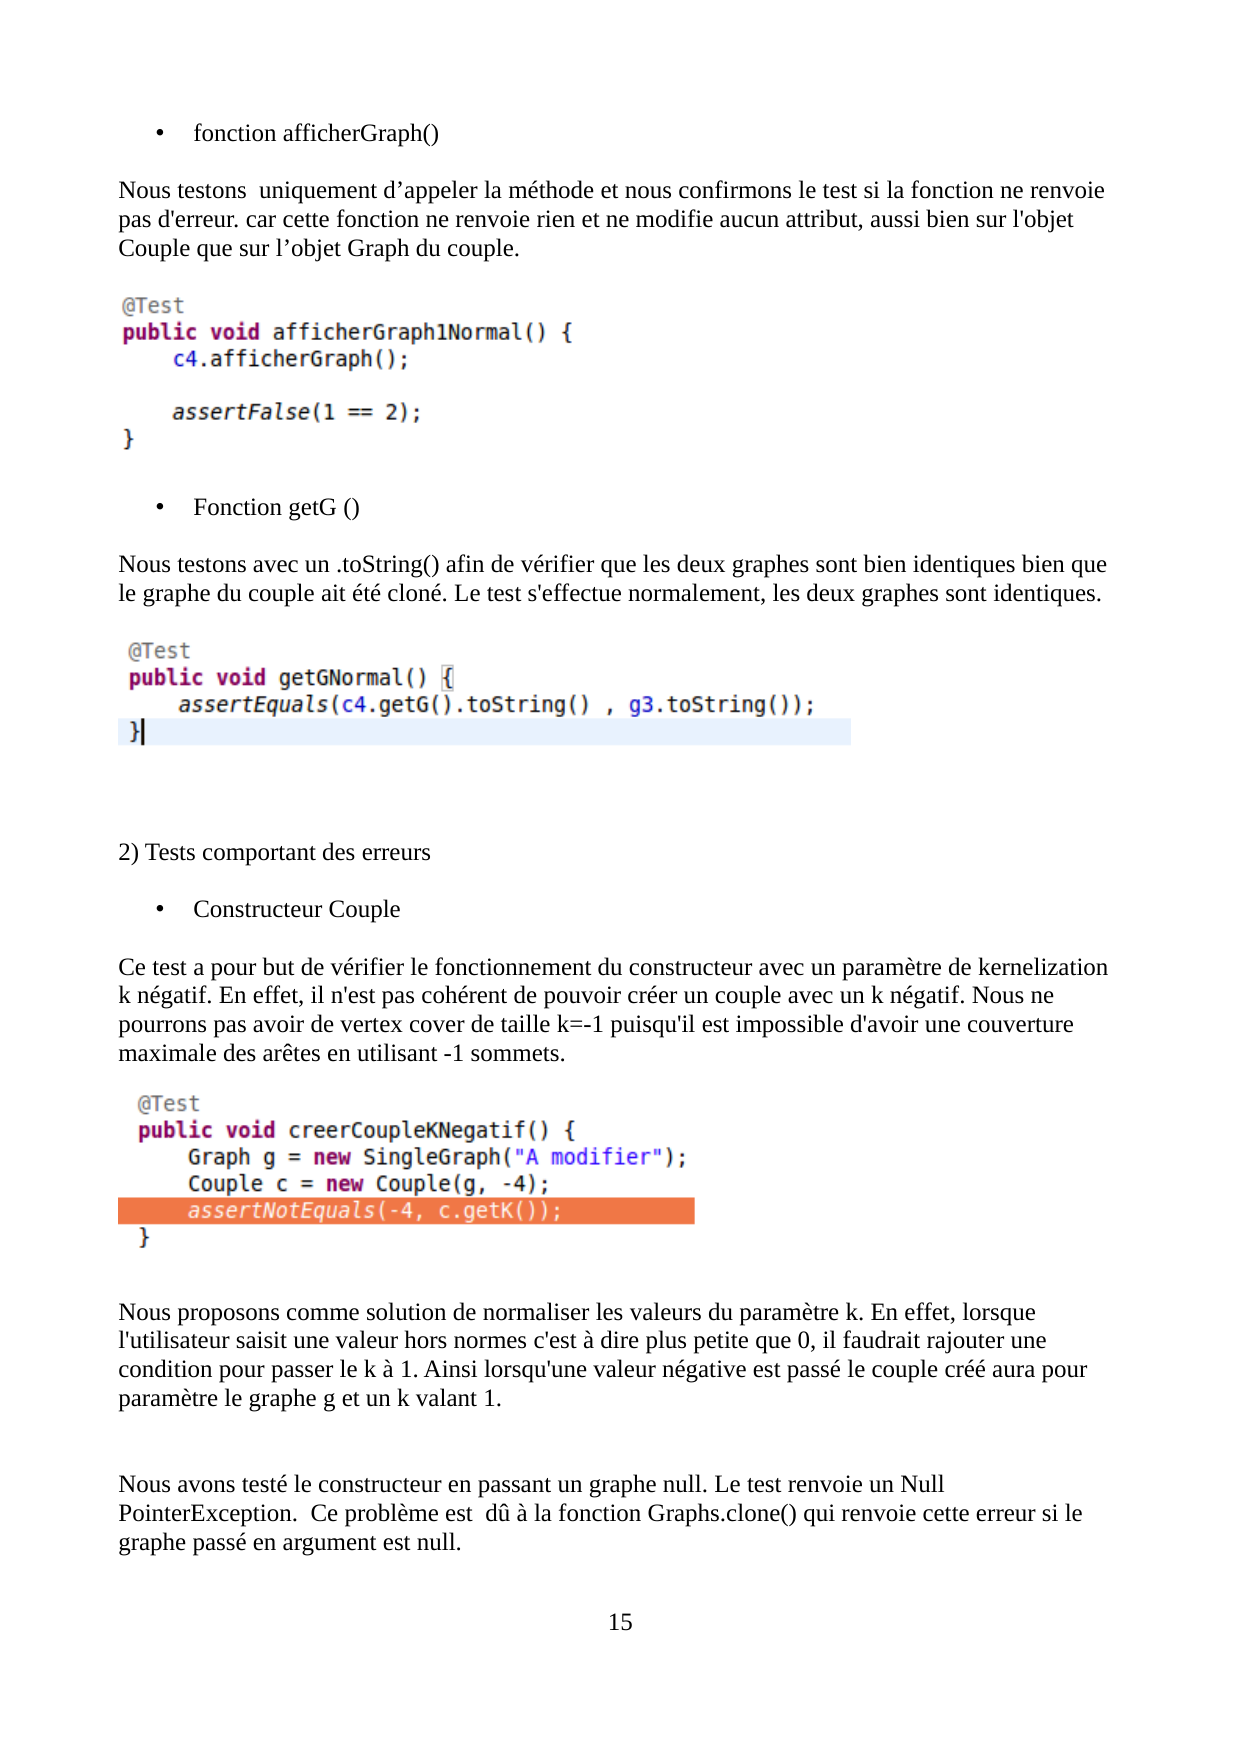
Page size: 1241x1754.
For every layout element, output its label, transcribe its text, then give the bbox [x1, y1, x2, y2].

list Fonction getG () [156, 492, 1122, 521]
list fonction afficherGraph() [156, 118, 1122, 147]
text Ce test a pour but de vérifier le fonctionnement du constructeur avec un paramètre de kernelization k négatif. En effet, il n'est pas cohérent de pouvoir créer un couple avec un k négatif. Nous ne pourrons pas avoir de vertex cover de taille k=-1 puisqu'il est impossible d'avoir une couverture maximale des arêtes en utilisant -1 sommets. [118, 952, 1122, 1067]
text 2) Tests comportant des erreurs [118, 837, 1122, 866]
text Nous avons testé le constructeur en passant un graphe null. Le test renvoie un Null PointerException. Ce problème est dû à la fonction Graphs.clone() qui renvoie cette erreur si le graphe passé en argument est null. [118, 1469, 1122, 1556]
list Constructeur Couple [156, 894, 1122, 923]
text Nous proposons comme solution de normaliser les valeurs du paramètre k. En effet, lorsque l'utilisateur saisit une valeur hors normes c'est à dire plus petite que 0, il faudrait rajouter une condition pour passer le k à 1. Ainsi lorsqu'une valeur négative est passé le couple créé aura pour paramètre le graphe g et un k valant 1. [118, 1297, 1122, 1412]
picture [118, 293, 589, 470]
text Nous testons uniquement d’appeler la méthode et nous confirmons le test si la fonction ne renvoie pas d'erreur. car cette fonction ne renvoie rien et ne modifie aucun attribut, aussi bien sur l'objet Couple que sur l’objet Graph du couple. [118, 176, 1122, 262]
text Nous testons avec un .toString() afin de vérifier que les deux graphes sont bien identiques bien que le graphe du couple ait été cloné. Le test s'effectue normalement, les deux graphes sont identiques. [118, 549, 1122, 607]
picture [118, 635, 851, 747]
picture [118, 1091, 695, 1270]
